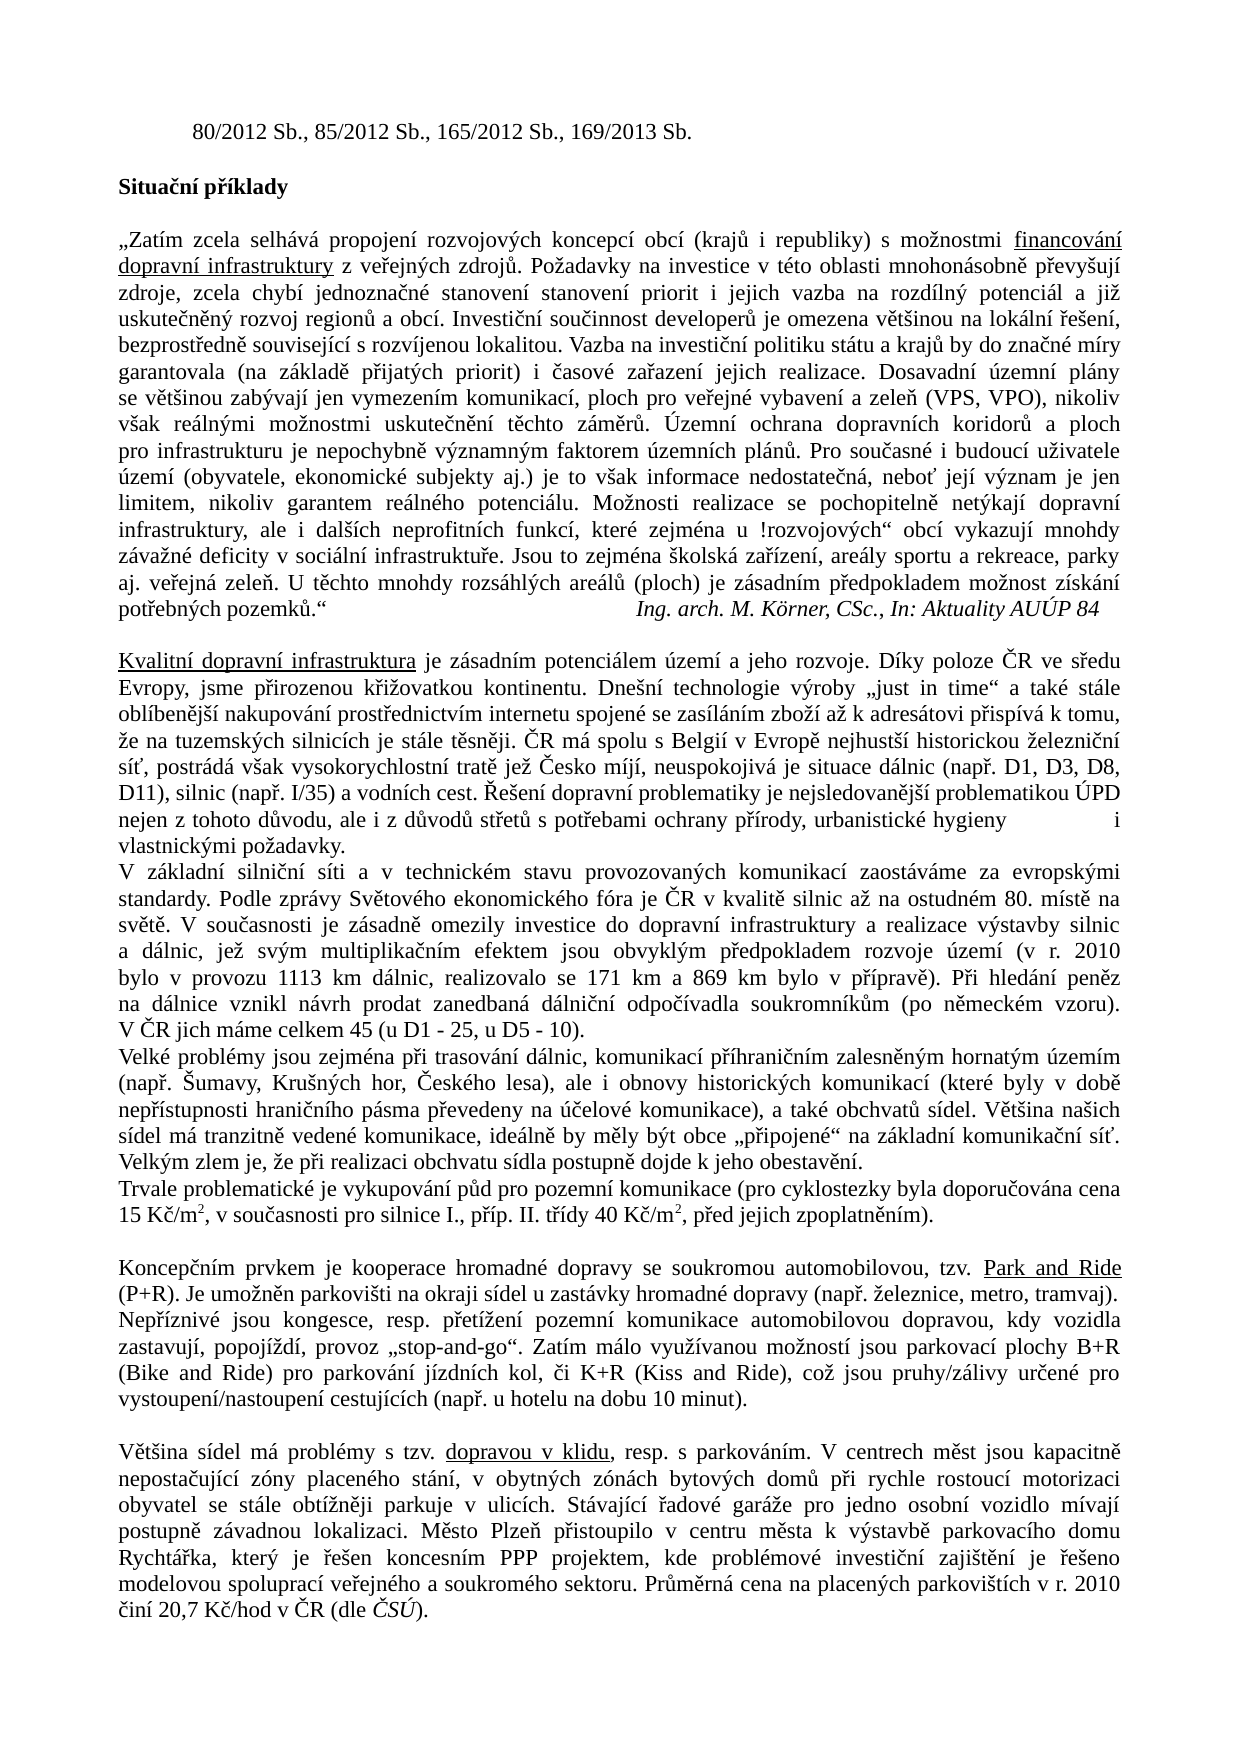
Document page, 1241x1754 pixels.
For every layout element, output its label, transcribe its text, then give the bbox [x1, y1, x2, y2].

text Nepříznivé jsou kongesce, resp. přetížení pozemní komunikace automobilovou dopravou, kdy vozidla zastavují, popojíždí, provoz „stop-and-go“. Zatím málo využívanou možností jsou parkovací plochy B+R (Bike and Ride) pro parkování jízdních kol, či K+R (Kiss and Ride), což jsou pruhy/zálivy určené pro vystoupení/nastoupení cestujících (např. u hotelu na dobu 10 minut). [118, 1306, 1122, 1412]
text Kvalitní dopravní infrastruktura je zásadním potenciálem území a jeho rozvoje. Díky poloze ČR ve sředu Evropy, jsme přirozenou křižovatkou kontinentu. Dnešní technologie výroby „just in time“ a také stále oblíbenější nakupování prostřednictvím internetu spojené se zasíláním zboží až k adresátovi přispívá k tomu, že na tuzemských silnicích je stále těsněji. ČR má spolu s Belgií v Evropě nejhustší historickou železniční síť, postrádá však vysokorychlostní tratě jež Česko míjí, neuspokojivá je situace dálnic (např. D1, D3, D8, D11), silnic (např. I/35) a vodních cest. Řešení dopravní problematiky je nejsledovanější problematikou ÚPD nejen z tohoto důvodu, ale i z důvodů střetů s potřebami ochrany přírody, urbanistické hygieny i vlastnickými požadavky. [118, 648, 1122, 858]
text Většina sídel má problémy s tzv. dopravou v klidu, resp. s parkováním. V centrech měst jsou kapacitně nepostačující zóny placeného stání, v obytných zónách bytových domů při rychle rostoucí motorizaci obyvatel se stále obtížněji parkuje v ulicích. Stávající řadové garáže pro jedno osobní vozidlo mívají postupně závadnou lokalizaci. Město Plzeň přistoupilo v centru města k výstavbě parkovacího domu Rychtářka, který je řešen koncesním PPP projektem, kde problémové investiční zajištění je řešeno modelovou spoluprací veřejného a soukromého sektoru. Průměrná cena na placených parkovištích v r. 2010 činí 20,7 Kč/hod v ČR (dle ČSÚ). [118, 1438, 1122, 1623]
text Koncepčním prvkem je kooperace hromadné dopravy se soukromou automobilovou, tzv. Park and Ride (P+R). Je umožněn parkovišti na okraji sídel u zastávky hromadné dopravy (např. železnice, metro, tramvaj). [118, 1254, 1122, 1306]
text V základní silniční síti a v technickém stavu provozovaných komunikací zaostáváme za evropskými standardy. Podle zprávy Světového ekonomického fóra je ČR v kvalitě silnic až na ostudném 80. místě na světě. V současnosti je zásadně omezily investice do dopravní infrastruktury a realizace výstavby silnic a dálnic, jež svým multiplikačním efektem jsou obvyklým předpokladem rozvoje území (v r. 2010 bylo v provozu 1113 km dálnic, realizovalo se 171 km a 869 km bylo v přípravě). Při hledání peněz na dálnice vznikl návrh prodat zanedbaná dálniční odpočívadla soukromníkům (po německém vzoru). V ČR jich máme celkem 45 (u D1 - 25, u D5 - 10). [118, 858, 1122, 1043]
text „Zatím zcela selhává propojení rozvojových koncepcí obcí (krajů i republiky) s možnostmi financování dopravní infrastruktury z veřejných zdrojů. Požadavky na investice v této oblasti mnohonásobně převyšují zdroje, zcela chybí jednoznačné stanovení stanovení priorit i jejich vazba na rozdílný potenciál a již uskutečněný rozvoj regionů a obcí. Investiční součinnost developerů je omezena většinou na lokální řešení, bezprostředně související s rozvíjenou lokalitou. Vazba na investiční politiku státu a krajů by do značné míry garantovala (na základě přijatých priorit) i časové zařazení jejich realizace. Dosavadní územní plány se většinou zabývají jen vymezením komunikací, ploch pro veřejné vybavení a zeleň (VPS, VPO), nikoliv však reálnými možnostmi uskutečnění těchto záměrů. Územní ochrana dopravních koridorů a ploch pro infrastrukturu je nepochybně významným faktorem územních plánů. Pro současné i budoucí uživatele území (obyvatele, ekonomické subjekty aj.) je to však informace nedostatečná, neboť její význam je jen limitem, nikoliv garantem reálného potenciálu. Možnosti realizace se pochopitelně netýkají dopravní infrastruktury, ale i dalších neprofitních funkcí, které zejména u !rozvojových“ obcí vykazují mnohdy závažné deficity v sociální infrastruktuře. Jsou to zejména školská zařízení, areály sportu a rekreace, parky aj. veřejná zeleň. U těchto mnohdy rozsáhlých areálů (ploch) je zásadním předpokladem možnost získání potřebných pozemků.“ Ing. arch. M. Körner, CSc., In: Aktuality AUÚP 84 [118, 226, 1122, 621]
text 80/2012 Sb., 85/2012 Sb., 165/2012 Sb., 169/2013 Sb. [118, 118, 1122, 144]
text Velké problémy jsou zejména při trasování dálnic, komunikací příhraničním zalesněným hornatým územím (např. Šumavy, Krušných hor, Českého lesa), ale i obnovy historických komunikací (které byly v době nepřístupnosti hraničního pásma převedeny na účelové komunikace), a také obchvatů sídel. Většina našich sídel má tranzitně vedené komunikace, ideálně by měly být obce „připojené“ na základní komunikační síť. Velkým zlem je, že při realizaci obchvatu sídla postupně dojde k jeho obestavění. [118, 1043, 1122, 1175]
text Situační příklady [118, 173, 1122, 199]
text Trvale problematické je vykupování půd pro pozemní komunikace (pro cyklostezky byla doporučována cena 15 Kč/m2, v současnosti pro silnice I., příp. II. třídy 40 Kč/m2, před jejich zpoplatněním). [118, 1175, 1122, 1227]
